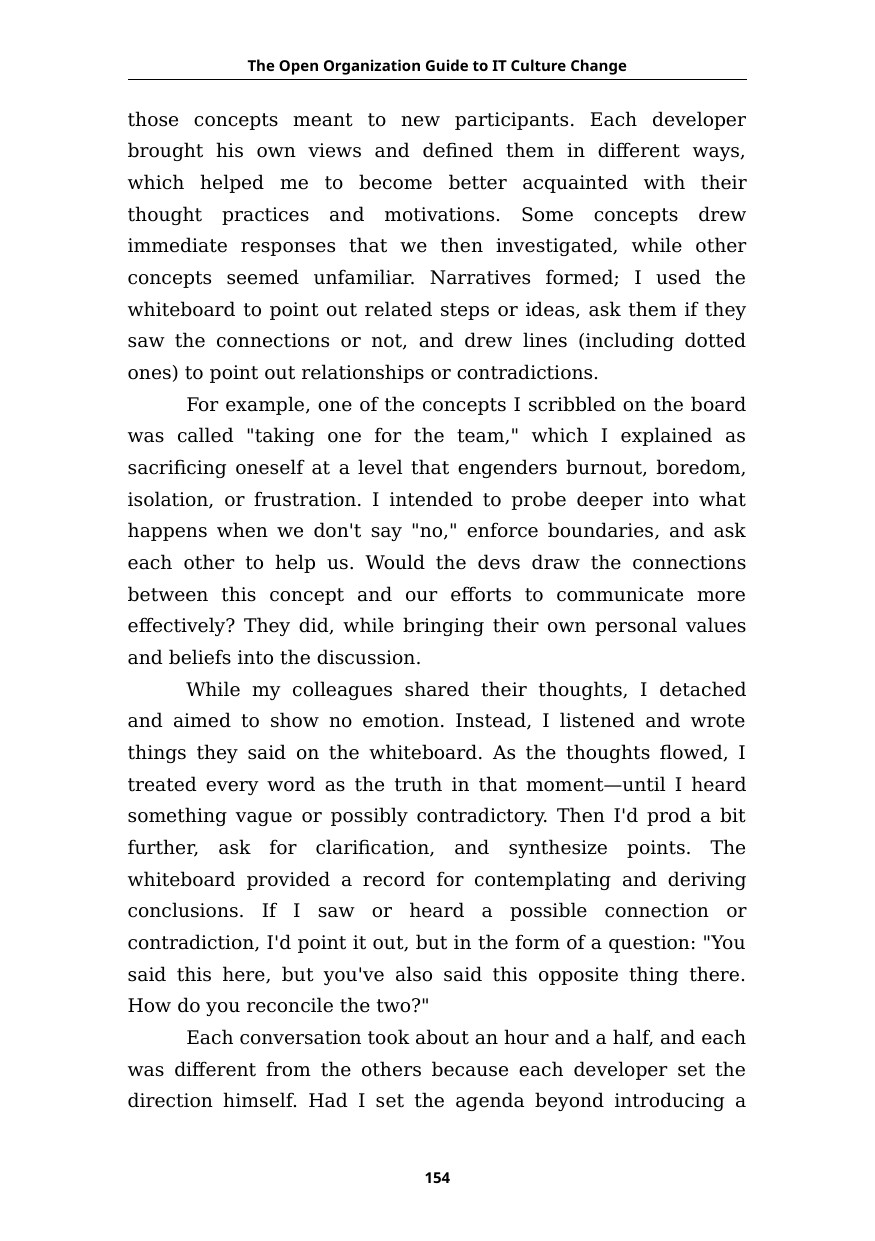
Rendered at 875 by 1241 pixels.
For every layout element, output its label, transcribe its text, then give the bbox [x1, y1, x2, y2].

text those concepts meant to new participants. Each developer brought his own views and defined them in different ways, which helped me to become better acquainted with their thought practices and motivations. Some concepts drew immediate responses that we then investigated, while other concepts seemed unfamiliar. Narratives formed; I used the whiteboard to point out related steps or ideas, ask them if they saw the connections or not, and drew lines (including dotted ones) to point out relationships or contradictions. [127, 109, 747, 384]
text Each conversation took about an hour and a half, and each was different from the others because each developer set the direction himself. Had I set the agenda beyond introducing a [127, 1027, 747, 1112]
text For example, one of the concepts I scribbled on the board was called "taking one for the team," which I explained as sacrificing oneself at a level that engenders burnout, boredom, isolation, or frustration. I intended to probe deeper into what happens when we don't say "no," enforce boundaries, and ask each other to help us. Would the devs draw the connections between this concept and our efforts to communicate more effectively? They did, while bringing their own personal values and beliefs into the discussion. [127, 394, 747, 669]
text While my colleagues shared their thoughts, I detached and aimed to show no emotion. Instead, I listened and wrote things they said on the whiteboard. As the thoughts flowed, I treated every word as the truth in that moment—until I heard something vague or possibly contradictory. Then I'd prod a bit further, ask for clarification, and synthesize points. The whiteboard provided a record for contemplating and deriving conclusions. If I saw or heard a possible connection or contradiction, I'd point it out, but in the form of a question: "You said this here, but you've also said this opposite thing there. How do you reconcile the two?" [127, 679, 747, 1017]
